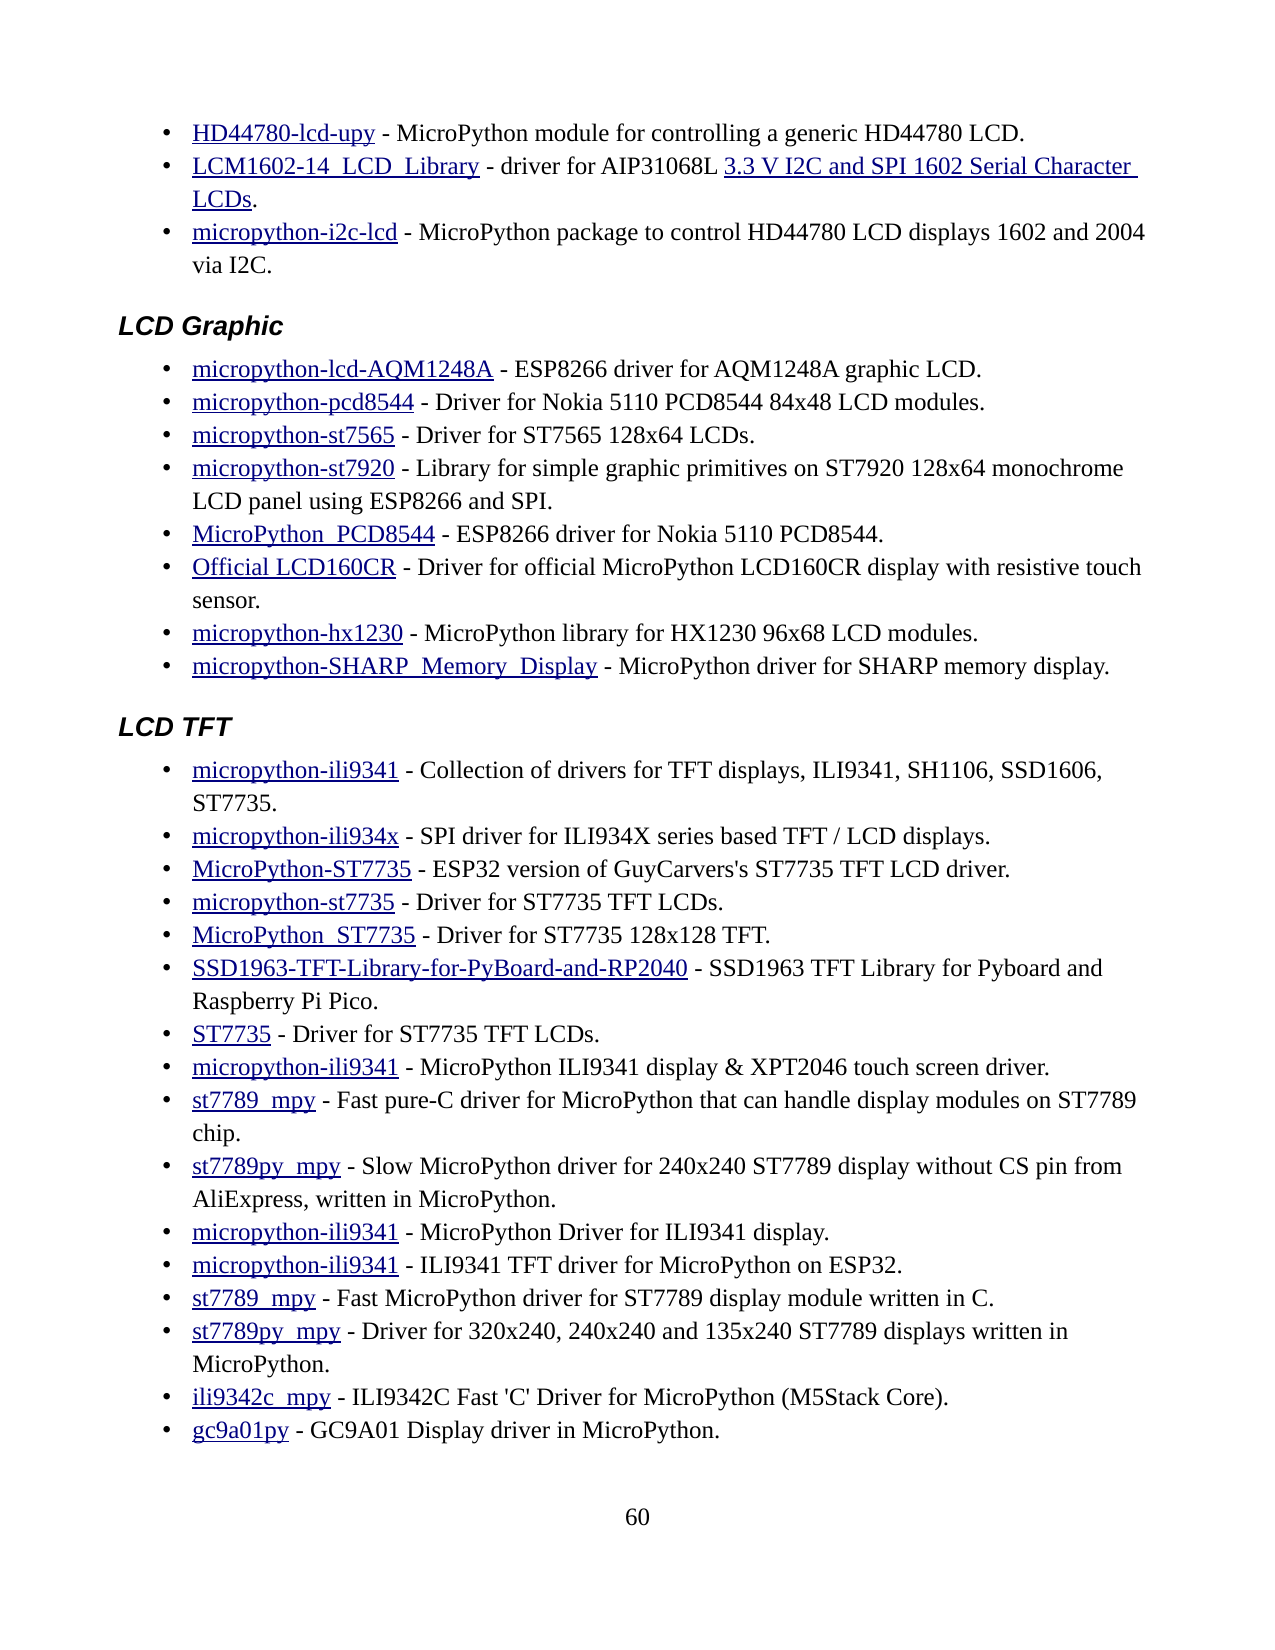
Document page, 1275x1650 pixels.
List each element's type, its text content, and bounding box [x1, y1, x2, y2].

list micropython-hx1230 - MicroPython library for HX1230 96x68 LCD modules. [162, 618, 1157, 647]
list micropython-st7920 - Library for simple graphic primitives on ST7920 128x64 monochrome LCD panel using ESP8266 and SPI. [162, 453, 1157, 515]
list micropython-pcd8544 - Driver for Nokia 5110 PCD8544 84x48 LCD modules. [162, 387, 1157, 416]
list st7789_mpy - Fast MicroPython driver for ST7789 display module written in C. [162, 1283, 1157, 1312]
list LCM1602-14_LCD_Library - driver for AIP31068L 3.3 V I2C and SPI 1602 Serial Character LCDs. [162, 151, 1157, 213]
list st7789py_mpy - Slow MicroPython driver for 240x240 ST7789 display without CS pin from AliExpress, written in MicroPython. [162, 1151, 1157, 1213]
list micropython-ili934x - SPI driver for ILI934X series based TFT / LCD displays. [162, 821, 1157, 850]
list micropython-st7735 - Driver for ST7735 TFT LCDs. [162, 887, 1157, 916]
list SSD1963-TFT-Library-for-PyBoard-and-RP2040 - SSD1963 TFT Library for Pyboard and Raspberry Pi Pico. [162, 953, 1157, 1015]
list micropython-ili9341 - ILI9341 TFT driver for MicroPython on ESP32. [162, 1250, 1157, 1279]
list micropython-ili9341 - Collection of drivers for TFT displays, ILI9341, SH1106, SSD1606, ST7735. [162, 755, 1157, 817]
list gc9a01py - GC9A01 Display driver in MicroPython. [162, 1416, 1157, 1444]
list micropython-ili9341 - MicroPython Driver for ILI9341 display. [162, 1217, 1157, 1246]
list micropython-st7565 - Driver for ST7565 128x64 LCDs. [162, 420, 1157, 449]
list MicroPython_ST7735 - Driver for ST7735 128x128 TFT. [162, 920, 1157, 949]
list HD44780-lcd-upy - MicroPython module for controlling a generic HD44780 LCD. [162, 118, 1157, 147]
list MicroPython_PCD8544 - ESP8266 driver for Nokia 5110 PCD8544. [162, 519, 1157, 548]
list micropython-ili9341 - MicroPython ILI9341 display & XPT2046 touch screen driver. [162, 1052, 1157, 1081]
list MicroPython-ST7735 - ESP32 version of GuyCarvers's ST7735 TFT LCD driver. [162, 854, 1157, 883]
list micropython-i2c-lcd - MicroPython package to control HD44780 LCD displays 1602 and 2004 via I2C. [162, 217, 1157, 279]
list st7789py_mpy - Driver for 320x240, 240x240 and 135x240 ST7789 displays written in MicroPython. [162, 1316, 1157, 1378]
list micropython-SHARP_Memory_Display - MicroPython driver for SHARP memory display. [162, 651, 1157, 680]
list ili9342c_mpy - ILI9342C Fast 'C' Driver for MicroPython (M5Stack Core). [162, 1382, 1157, 1411]
subtitle LCD Graphic [118, 310, 1157, 342]
subtitle LCD TFT [118, 711, 1157, 743]
list ST7735 - Driver for ST7735 TFT LCDs. [162, 1019, 1157, 1048]
list Official LCD160CR - Driver for official MicroPython LCD160CR display with resistive touch sensor. [162, 552, 1157, 614]
list micropython-lcd-AQM1248A - ESP8266 driver for AQM1248A graphic LCD. [162, 354, 1157, 383]
list st7789_mpy - Fast pure-C driver for MicroPython that can handle display modules on ST7789 chip. [162, 1085, 1157, 1147]
